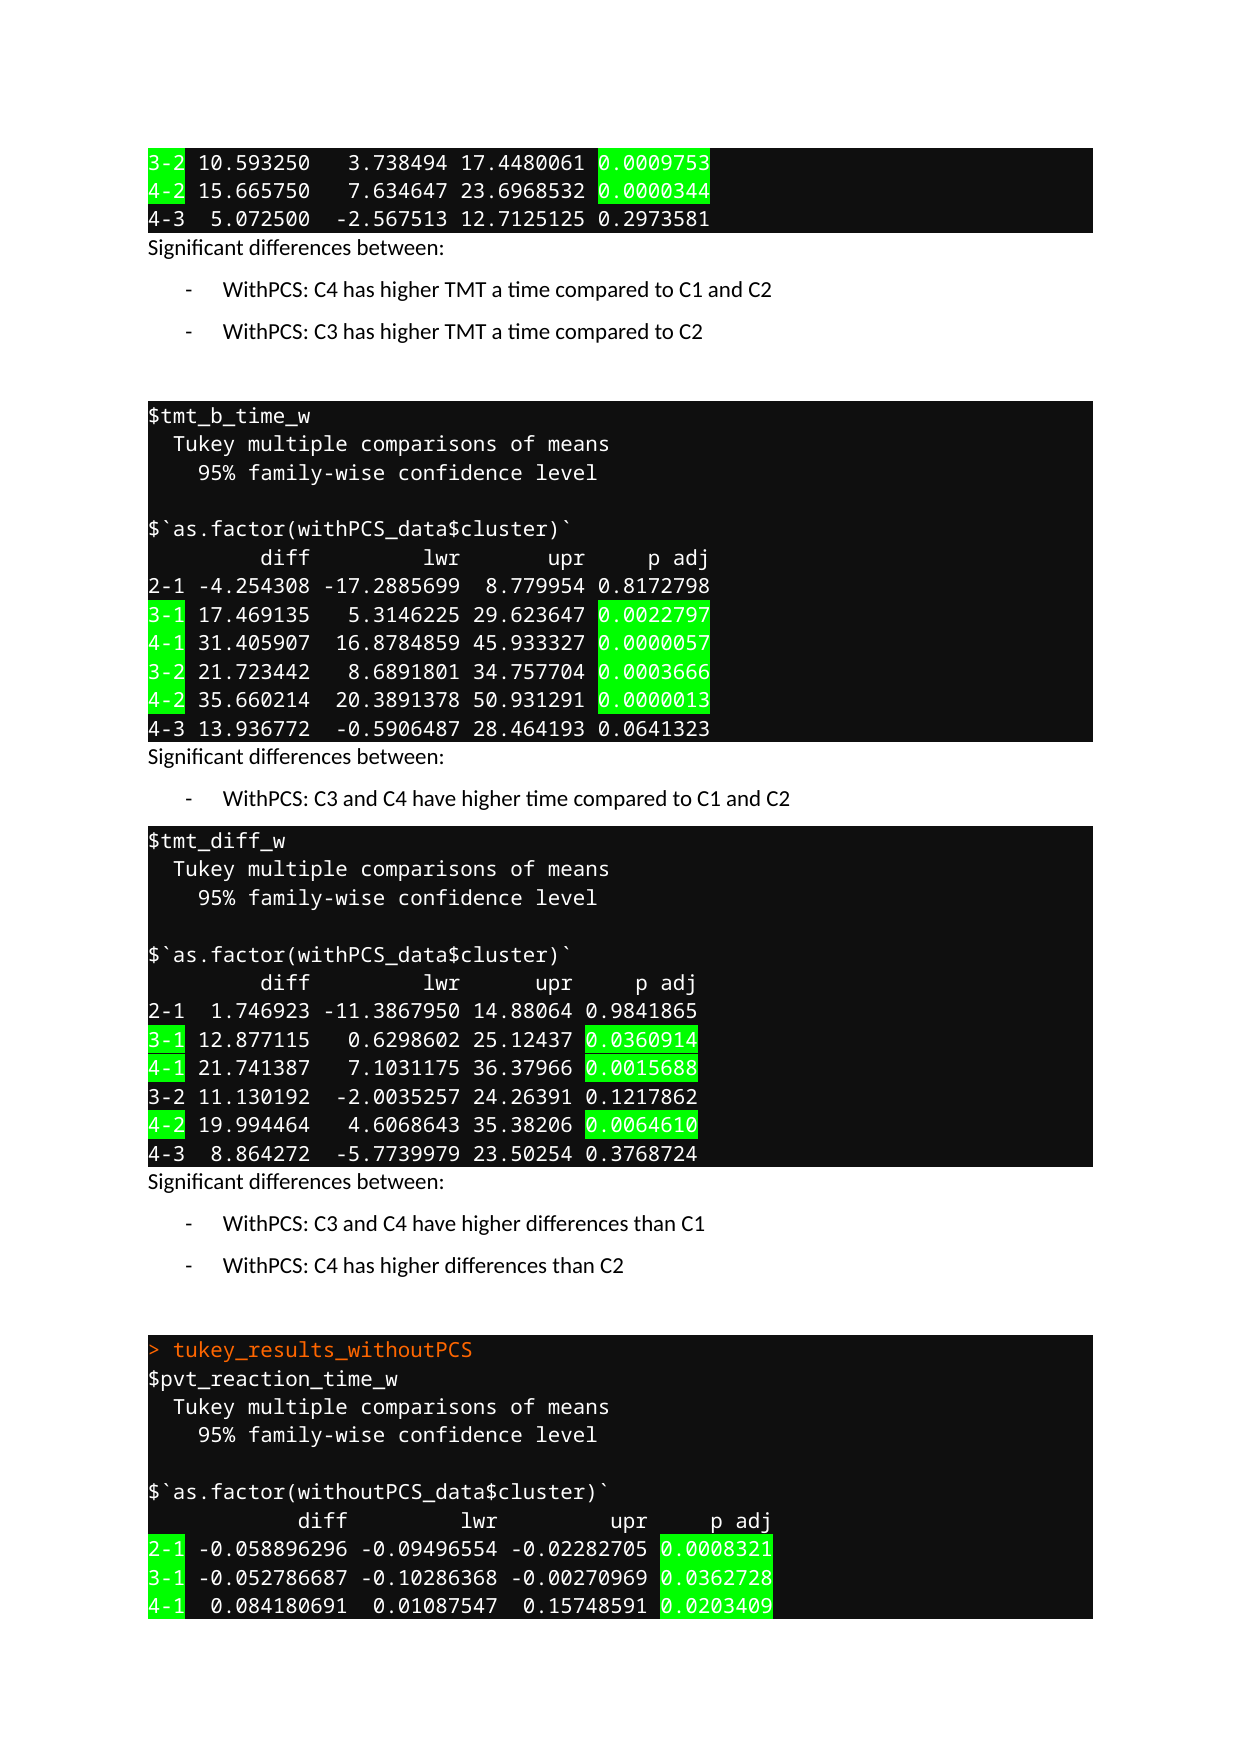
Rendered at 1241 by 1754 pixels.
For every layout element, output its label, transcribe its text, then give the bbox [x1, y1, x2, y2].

text 2-1 1.746923 -11.3867950 14.88064 0.9841865 [148, 997, 1093, 1025]
text 4-3 8.864272 -5.7739979 23.50254 0.3768724 [148, 1139, 1093, 1167]
text $tmt_diff_w [148, 826, 1093, 854]
text $pvt_reaction_time_w [148, 1364, 1093, 1392]
text 3-1 12.877115 0.6298602 25.12437 0.0360914 [148, 1025, 1093, 1053]
text 4-2 15.665750 7.634647 23.6968532 0.0000344 [148, 176, 1093, 204]
text $`as.factor(withoutPCS_data$cluster)` [148, 1477, 1093, 1506]
text $`as.factor(withPCS_data$cluster)` [148, 514, 1093, 543]
text Significant differences between: [148, 1167, 1093, 1195]
list WithPCS: C3 and C4 have higher time compared to C1 and C2 [185, 784, 1093, 812]
text 2-1 -0.058896296 -0.09496554 -0.02282705 0.0008321 [148, 1534, 1093, 1563]
text 2-1 -4.254308 -17.2885699 8.779954 0.8172798 [148, 571, 1093, 600]
list WithPCS: C3 has higher TMT a time compared to C2 [185, 317, 1093, 345]
text 4-3 5.072500 -2.567513 12.7125125 0.2973581 [148, 204, 1093, 233]
text 4-2 35.660214 20.3891378 50.931291 0.0000013 [148, 685, 1093, 714]
text $tmt_b_time_w [148, 401, 1093, 429]
text 3-2 10.593250 3.738494 17.4480061 0.0009753 [148, 148, 1093, 176]
text 3-2 21.723442 8.6891801 34.757704 0.0003666 [148, 657, 1093, 685]
text 95% family-wise confidence level [148, 883, 1093, 911]
text 4-1 31.405907 16.8784859 45.933327 0.0000057 [148, 628, 1093, 657]
text diff lwr upr p adj [148, 1506, 1093, 1534]
text Tukey multiple comparisons of means [148, 854, 1093, 883]
text 95% family-wise confidence level [148, 1421, 1093, 1449]
text 3-2 11.130192 -2.0035257 24.26391 0.1217862 [148, 1082, 1093, 1110]
text diff lwr upr p adj [148, 968, 1093, 997]
text Tukey multiple comparisons of means [148, 1392, 1093, 1421]
text 3-1 -0.052786687 -0.10286368 -0.00270969 0.0362728 [148, 1563, 1093, 1591]
text > tukey_results_withoutPCS [148, 1335, 1093, 1364]
text 4-1 0.084180691 0.01087547 0.15748591 0.0203409 [148, 1591, 1093, 1619]
text 4-3 13.936772 -0.5906487 28.464193 0.0641323 [148, 714, 1093, 742]
text 95% family-wise confidence level [148, 458, 1093, 486]
text Significant differences between: [148, 742, 1093, 770]
text $`as.factor(withPCS_data$cluster)` [148, 940, 1093, 968]
text diff lwr upr p adj [148, 543, 1093, 571]
list WithPCS: C4 has higher differences than C2 [185, 1251, 1093, 1279]
list WithPCS: C4 has higher TMT a time compared to C1 and C2 [185, 275, 1093, 303]
text Tukey multiple comparisons of means [148, 429, 1093, 458]
text 4-1 21.741387 7.1031175 36.37966 0.0015688 [148, 1053, 1093, 1082]
text 3-1 17.469135 5.3146225 29.623647 0.0022797 [148, 600, 1093, 628]
text Significant differences between: [148, 233, 1093, 261]
list WithPCS: C3 and C4 have higher differences than C1 [185, 1209, 1093, 1237]
text 4-2 19.994464 4.6068643 35.38206 0.0064610 [148, 1110, 1093, 1139]
